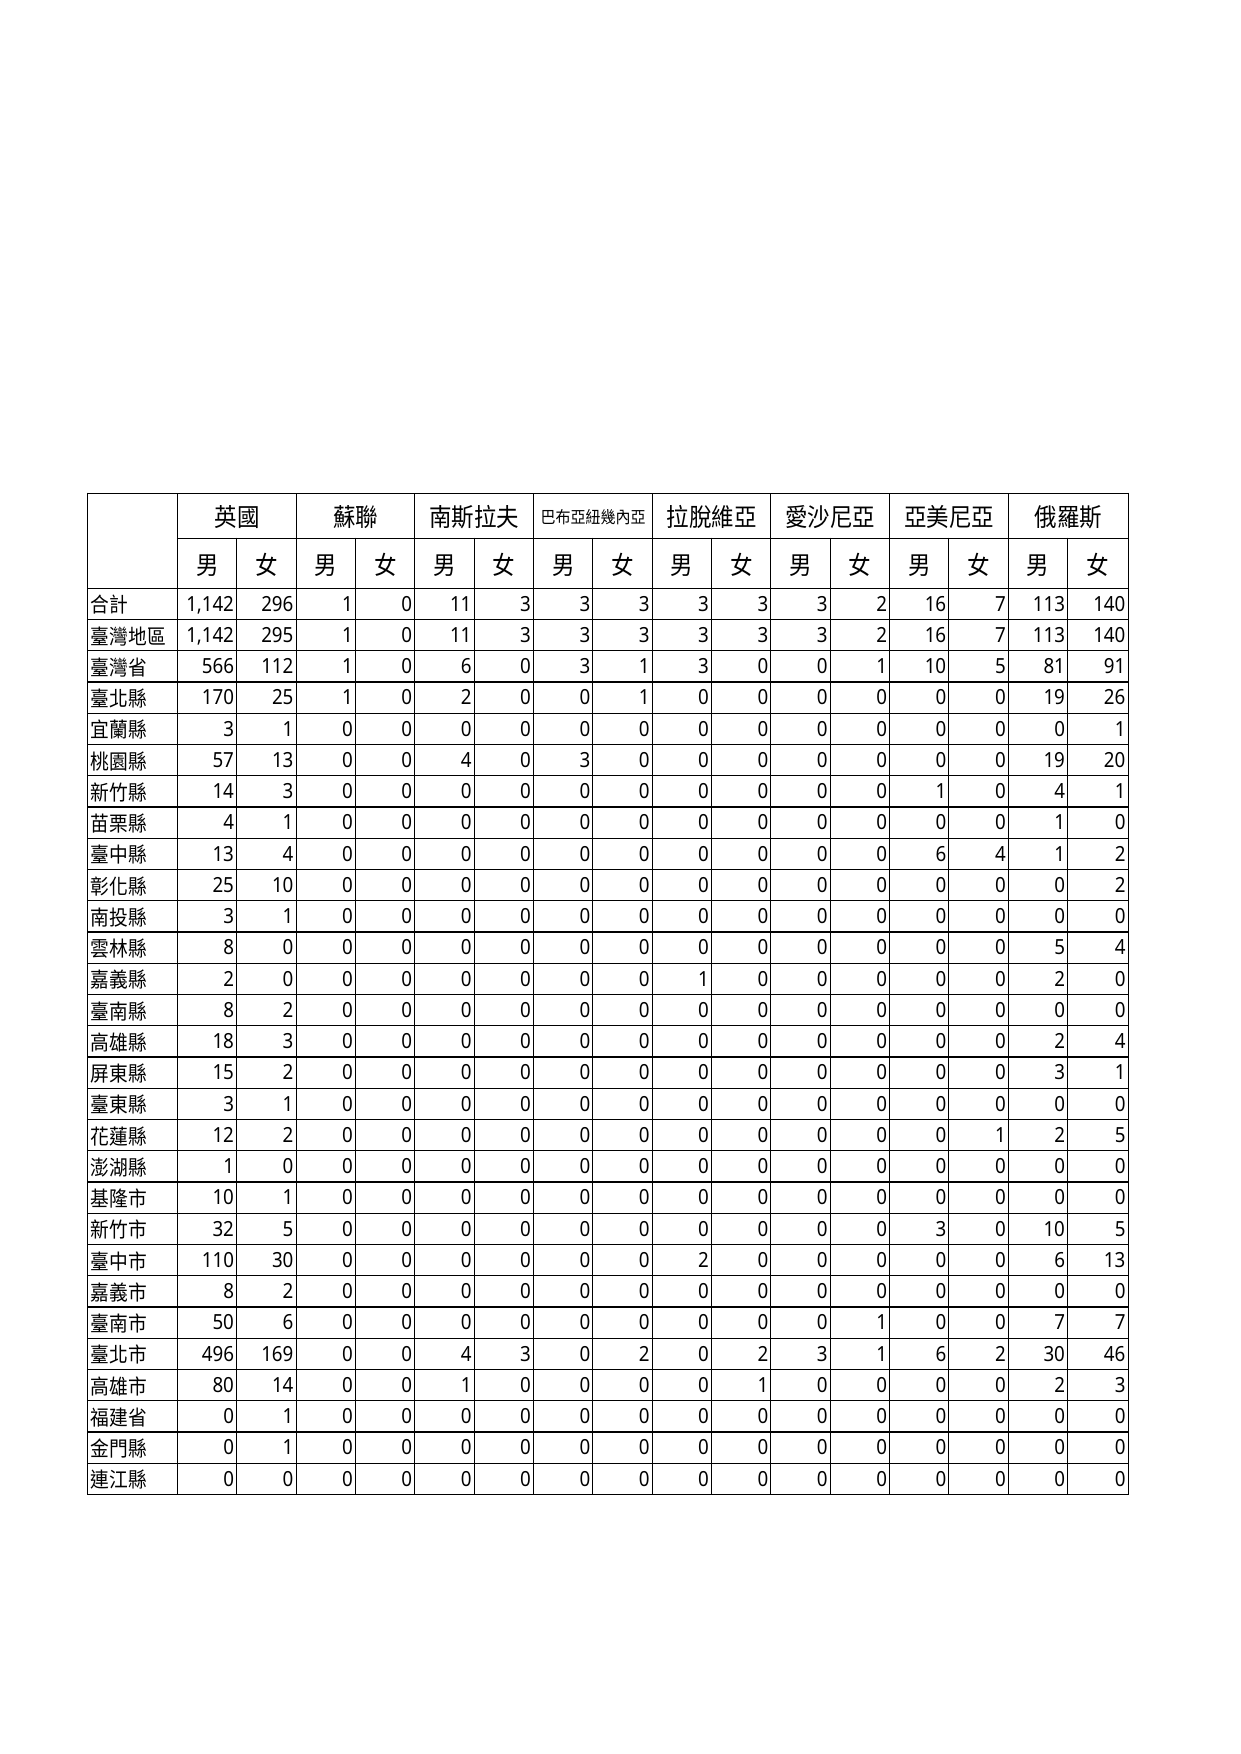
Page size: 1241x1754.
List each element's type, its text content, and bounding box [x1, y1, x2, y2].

table_cell 0 [1068, 901, 1128, 931]
table_cell 3 [475, 589, 533, 619]
table_cell 3 [653, 620, 711, 650]
table_cell 0 [593, 995, 652, 1025]
table_cell 0 [356, 901, 414, 931]
table_cell 0 [831, 745, 889, 775]
table_cell 0 [949, 901, 1008, 931]
table_cell 0 [297, 1370, 355, 1400]
table_cell 1 [653, 964, 711, 994]
table_cell 2 [237, 1120, 296, 1150]
table_cell 0 [593, 1401, 652, 1431]
table_cell 福建省 [88, 1401, 177, 1431]
table_cell 女 [356, 539, 414, 588]
table_cell 3 [593, 589, 652, 619]
table_cell 0 [415, 995, 474, 1025]
table_cell 0 [356, 1276, 414, 1306]
table_cell 0 [356, 1214, 414, 1244]
table_cell 0 [771, 1120, 830, 1150]
table_cell 0 [712, 933, 770, 963]
table_cell 2 [1009, 1370, 1067, 1400]
table_cell 0 [890, 964, 948, 994]
table_cell 2 [237, 995, 296, 1025]
table_cell 0 [593, 1026, 652, 1056]
table_cell 0 [771, 1183, 830, 1213]
table_cell 0 [771, 1276, 830, 1306]
table_cell 2 [593, 1339, 652, 1369]
table_cell 1 [1009, 808, 1067, 838]
table_cell 0 [475, 1026, 533, 1056]
table_cell 0 [1068, 1464, 1128, 1494]
table_cell 0 [890, 745, 948, 775]
table_cell 0 [593, 1464, 652, 1494]
table_cell 0 [297, 1058, 355, 1088]
table_cell 7 [1009, 1308, 1067, 1338]
table_cell 合計 [88, 589, 177, 619]
table_cell 2 [1009, 964, 1067, 994]
table_cell 0 [297, 1308, 355, 1338]
table_cell 臺北市 [88, 1339, 177, 1369]
table_cell 16 [890, 620, 948, 650]
table_cell 13 [1068, 1245, 1128, 1275]
table_cell 5 [237, 1214, 296, 1244]
table_cell 0 [890, 1026, 948, 1056]
table_cell 0 [534, 1464, 592, 1494]
table_cell 57 [178, 745, 236, 775]
table_cell 6 [237, 1308, 296, 1338]
table_cell 0 [653, 1433, 711, 1463]
table_cell 0 [890, 1089, 948, 1119]
table_cell 0 [653, 1308, 711, 1338]
table_cell 26 [1068, 683, 1128, 713]
table_cell 0 [475, 839, 533, 869]
table_cell 2 [949, 1339, 1008, 1369]
table_cell 0 [712, 651, 770, 681]
table_cell 0 [831, 1151, 889, 1181]
table_cell 0 [475, 1401, 533, 1431]
table_cell 1 [237, 901, 296, 931]
table_cell 0 [237, 1464, 296, 1494]
table_cell 0 [415, 808, 474, 838]
table_cell 0 [831, 1183, 889, 1213]
table_cell 0 [653, 683, 711, 713]
table_cell 5 [1009, 933, 1067, 963]
table_cell 男 [297, 539, 355, 588]
table_cell 0 [534, 901, 592, 931]
table_cell 0 [475, 1151, 533, 1181]
table_cell 0 [415, 776, 474, 806]
table_cell 0 [415, 1026, 474, 1056]
table_cell 臺南市 [88, 1308, 177, 1338]
table_cell 16 [890, 589, 948, 619]
table_cell 0 [653, 1089, 711, 1119]
table_cell 3 [534, 745, 592, 775]
table_cell 0 [771, 1401, 830, 1431]
table_cell 0 [415, 870, 474, 900]
table_cell 0 [771, 870, 830, 900]
table_cell 50 [178, 1308, 236, 1338]
table_cell 6 [415, 651, 474, 681]
table_header 英國 [178, 494, 296, 538]
table_cell 1 [831, 651, 889, 681]
table_header 巴布亞紐幾內亞 [534, 494, 652, 538]
table_cell 0 [771, 651, 830, 681]
table_cell 3 [653, 651, 711, 681]
table_cell 0 [593, 901, 652, 931]
table_cell 0 [534, 1401, 592, 1431]
table_cell 0 [593, 1151, 652, 1181]
table_cell 11 [415, 620, 474, 650]
table_cell 7 [1068, 1308, 1128, 1338]
table_cell 0 [356, 1370, 414, 1400]
table_cell 宜蘭縣 [88, 714, 177, 744]
table_cell 3 [475, 620, 533, 650]
table_cell 0 [653, 870, 711, 900]
table_cell 1 [297, 651, 355, 681]
table_cell 3 [237, 1026, 296, 1056]
table_cell 男 [178, 539, 236, 588]
table_cell 0 [297, 1214, 355, 1244]
table_cell 0 [949, 1245, 1008, 1275]
table_cell 0 [1009, 901, 1067, 931]
table_cell 0 [593, 1308, 652, 1338]
table_cell 0 [890, 1308, 948, 1338]
table_cell 0 [712, 870, 770, 900]
table_cell 0 [653, 901, 711, 931]
table_cell 0 [653, 1026, 711, 1056]
table_cell 0 [178, 1401, 236, 1431]
table_cell 3 [475, 1339, 533, 1369]
table_cell 0 [356, 1401, 414, 1431]
table_cell 0 [297, 933, 355, 963]
table_cell 0 [297, 1026, 355, 1056]
table_cell 0 [415, 1433, 474, 1463]
table_cell 0 [593, 745, 652, 775]
table_cell 0 [297, 776, 355, 806]
table_cell 113 [1009, 620, 1067, 650]
table_cell 0 [949, 1464, 1008, 1494]
table_cell 3 [178, 714, 236, 744]
table_cell 臺灣省 [88, 651, 177, 681]
table_cell 0 [712, 1276, 770, 1306]
table_header 愛沙尼亞 [771, 494, 889, 538]
table_cell 0 [534, 964, 592, 994]
table_cell 0 [415, 1245, 474, 1275]
table_cell 5 [1068, 1214, 1128, 1244]
table_cell 0 [356, 1058, 414, 1088]
table_cell 0 [415, 1183, 474, 1213]
table_cell 1 [297, 589, 355, 619]
table_cell 0 [831, 839, 889, 869]
table_cell 0 [771, 776, 830, 806]
table_cell 296 [237, 589, 296, 619]
table_cell 0 [237, 1151, 296, 1181]
table_cell 0 [890, 1120, 948, 1150]
table_cell 1 [949, 1120, 1008, 1150]
table_cell 澎湖縣 [88, 1151, 177, 1181]
table_cell 0 [712, 808, 770, 838]
table_cell 臺北縣 [88, 683, 177, 713]
table_cell 0 [297, 1464, 355, 1494]
table_cell 0 [534, 1433, 592, 1463]
table_cell 0 [653, 1058, 711, 1088]
table_cell 2 [1009, 1026, 1067, 1056]
table_cell 0 [356, 1245, 414, 1275]
table_cell 0 [415, 1308, 474, 1338]
table_cell 0 [771, 1151, 830, 1181]
table_cell 連江縣 [88, 1464, 177, 1494]
table_cell 25 [178, 870, 236, 900]
table_cell 0 [771, 808, 830, 838]
table_cell 0 [949, 1308, 1008, 1338]
table_cell 0 [356, 1089, 414, 1119]
table_cell 女 [949, 539, 1008, 588]
table_cell 0 [534, 995, 592, 1025]
table_cell 0 [356, 714, 414, 744]
table_cell 8 [178, 933, 236, 963]
table_cell 嘉義市 [88, 1276, 177, 1306]
table_cell 295 [237, 620, 296, 650]
table_cell 高雄縣 [88, 1026, 177, 1056]
table_cell 3 [712, 620, 770, 650]
table_cell 0 [475, 745, 533, 775]
table_cell 0 [297, 1120, 355, 1150]
table_cell 0 [831, 714, 889, 744]
table_cell 女 [831, 539, 889, 588]
table_cell 臺中市 [88, 1245, 177, 1275]
table_cell 新竹市 [88, 1214, 177, 1244]
table_cell 0 [1009, 1433, 1067, 1463]
table_cell 0 [890, 1276, 948, 1306]
table_cell 0 [356, 1120, 414, 1150]
table_cell 7 [949, 589, 1008, 619]
table_cell 0 [771, 1308, 830, 1338]
table_cell 112 [237, 651, 296, 681]
table_cell 苗栗縣 [88, 808, 177, 838]
table_cell 3 [1009, 1058, 1067, 1088]
table_cell 0 [356, 1339, 414, 1369]
table_cell 0 [949, 1276, 1008, 1306]
table_cell 0 [356, 776, 414, 806]
table_cell 0 [475, 651, 533, 681]
table_cell 0 [297, 901, 355, 931]
table_cell 1 [415, 1370, 474, 1400]
table_cell 81 [1009, 651, 1067, 681]
table_cell 0 [653, 1276, 711, 1306]
table_cell 0 [534, 1308, 592, 1338]
table_cell 0 [415, 1276, 474, 1306]
table_cell 屏東縣 [88, 1058, 177, 1088]
table_cell 3 [178, 1089, 236, 1119]
table_cell 1 [237, 1433, 296, 1463]
table_cell 0 [475, 1120, 533, 1150]
table_cell 0 [593, 933, 652, 963]
table_cell 19 [1009, 683, 1067, 713]
table_cell 170 [178, 683, 236, 713]
table_cell 10 [1009, 1214, 1067, 1244]
table_cell 0 [712, 1401, 770, 1431]
table_cell 1,142 [178, 589, 236, 619]
table_cell 0 [831, 1433, 889, 1463]
table_cell 113 [1009, 589, 1067, 619]
table_cell 0 [771, 745, 830, 775]
table_header 亞美尼亞 [890, 494, 1008, 538]
table_cell 0 [890, 1433, 948, 1463]
table_cell 2 [237, 1276, 296, 1306]
table_cell 男 [534, 539, 592, 588]
table_cell 140 [1068, 589, 1128, 619]
table_cell 0 [297, 839, 355, 869]
table_cell 0 [712, 1214, 770, 1244]
table_cell 0 [890, 870, 948, 900]
table_cell 0 [475, 1308, 533, 1338]
table_cell 0 [237, 933, 296, 963]
table_cell 0 [415, 901, 474, 931]
table_cell 0 [475, 1245, 533, 1275]
table_cell 2 [1068, 870, 1128, 900]
table_cell 0 [831, 1089, 889, 1119]
table_cell 2 [831, 589, 889, 619]
table_cell 1 [297, 683, 355, 713]
table_cell 0 [949, 683, 1008, 713]
table_header 蘇聯 [297, 494, 414, 538]
table_cell 0 [593, 808, 652, 838]
table_cell 32 [178, 1214, 236, 1244]
table_cell 0 [712, 1308, 770, 1338]
table_cell 1 [237, 1401, 296, 1431]
table_cell 0 [949, 714, 1008, 744]
table_cell 0 [297, 1151, 355, 1181]
table_cell 2 [237, 1058, 296, 1088]
table_cell 0 [831, 870, 889, 900]
table_cell 0 [712, 901, 770, 931]
table_cell 0 [593, 1370, 652, 1400]
table_cell 0 [534, 870, 592, 900]
table_cell 0 [949, 745, 1008, 775]
table_cell 0 [534, 1245, 592, 1275]
table_cell 0 [949, 1214, 1008, 1244]
table_cell 0 [593, 1120, 652, 1150]
table_cell 0 [653, 714, 711, 744]
table_cell 0 [356, 620, 414, 650]
table_cell 8 [178, 1276, 236, 1306]
table_cell 0 [771, 1058, 830, 1088]
table_cell 0 [831, 964, 889, 994]
table_cell 0 [653, 839, 711, 869]
table_cell 0 [356, 1308, 414, 1338]
table_cell 0 [475, 995, 533, 1025]
table_cell 嘉義縣 [88, 964, 177, 994]
table_cell 0 [297, 714, 355, 744]
table_cell 0 [949, 1370, 1008, 1400]
table_cell 19 [1009, 745, 1067, 775]
table_cell 1 [831, 1308, 889, 1338]
table_cell 0 [1009, 1183, 1067, 1213]
table_cell 0 [1068, 1089, 1128, 1119]
table_cell 8 [178, 995, 236, 1025]
table_cell 0 [1068, 1276, 1128, 1306]
table_cell 0 [831, 1214, 889, 1244]
table_cell 金門縣 [88, 1433, 177, 1463]
table_cell 91 [1068, 651, 1128, 681]
table_cell 46 [1068, 1339, 1128, 1369]
table_cell 0 [890, 1401, 948, 1431]
table_cell 0 [475, 1214, 533, 1244]
table_cell 0 [178, 1433, 236, 1463]
table_cell 0 [356, 683, 414, 713]
table_cell 0 [712, 1464, 770, 1494]
table_cell 0 [771, 714, 830, 744]
table_cell 0 [1068, 964, 1128, 994]
table_cell 0 [534, 683, 592, 713]
table_header [88, 494, 177, 588]
table_cell 0 [890, 933, 948, 963]
table_cell 0 [297, 1183, 355, 1213]
table_cell 0 [534, 1058, 592, 1088]
table_cell 0 [1009, 1089, 1067, 1119]
table_cell 女 [712, 539, 770, 588]
table_cell 10 [237, 870, 296, 900]
table_cell 0 [771, 839, 830, 869]
table_cell 0 [1009, 995, 1067, 1025]
table_cell 0 [356, 839, 414, 869]
table_cell 30 [237, 1245, 296, 1275]
table_cell 0 [949, 1026, 1008, 1056]
table_cell 0 [712, 714, 770, 744]
table_cell 3 [771, 1339, 830, 1369]
table_cell 男 [890, 539, 948, 588]
table_cell 4 [415, 1339, 474, 1369]
table_cell 2 [415, 683, 474, 713]
table_cell 0 [534, 1120, 592, 1150]
table_cell 0 [415, 1089, 474, 1119]
table_cell 0 [949, 995, 1008, 1025]
table_cell 0 [949, 1433, 1008, 1463]
table_cell 1 [1068, 776, 1128, 806]
table_cell 0 [534, 776, 592, 806]
table_cell 4 [1068, 933, 1128, 963]
table_cell 0 [297, 745, 355, 775]
table_cell 0 [593, 839, 652, 869]
table_cell 0 [356, 995, 414, 1025]
table_cell 0 [890, 1464, 948, 1494]
table_cell 0 [593, 964, 652, 994]
table_cell 0 [475, 1183, 533, 1213]
table_cell 0 [771, 1464, 830, 1494]
table_cell 0 [712, 1245, 770, 1275]
table_cell 1 [831, 1339, 889, 1369]
table_cell 0 [534, 1183, 592, 1213]
table_cell 0 [356, 1026, 414, 1056]
table_cell 0 [1009, 1464, 1067, 1494]
table_cell 3 [534, 589, 592, 619]
table_cell 12 [178, 1120, 236, 1150]
table_cell 0 [534, 1214, 592, 1244]
table_cell 3 [1068, 1370, 1128, 1400]
table_cell 110 [178, 1245, 236, 1275]
table_cell 11 [415, 589, 474, 619]
table_cell 0 [534, 1089, 592, 1119]
table_cell 0 [653, 1464, 711, 1494]
table_cell 1 [237, 808, 296, 838]
table_cell 0 [890, 1370, 948, 1400]
table_cell 0 [593, 776, 652, 806]
table_cell 0 [1068, 1183, 1128, 1213]
table_cell 3 [653, 589, 711, 619]
table_cell 南投縣 [88, 901, 177, 931]
table_cell 1 [1068, 1058, 1128, 1088]
table_cell 30 [1009, 1339, 1067, 1369]
table_cell 臺東縣 [88, 1089, 177, 1119]
table_cell 0 [653, 1214, 711, 1244]
table_cell 0 [831, 1276, 889, 1306]
table_cell 1 [297, 620, 355, 650]
table_cell 0 [771, 1214, 830, 1244]
table_cell 0 [1009, 1276, 1067, 1306]
table_cell 0 [475, 714, 533, 744]
table_cell 0 [1009, 1401, 1067, 1431]
table_cell 1 [593, 651, 652, 681]
table_cell 4 [949, 839, 1008, 869]
table_cell 新竹縣 [88, 776, 177, 806]
table_cell 1 [237, 1089, 296, 1119]
table_cell 3 [890, 1214, 948, 1244]
table_cell 0 [534, 714, 592, 744]
table_cell 0 [831, 933, 889, 963]
table_cell 0 [297, 1276, 355, 1306]
table_cell 桃園縣 [88, 745, 177, 775]
table_cell 0 [890, 1058, 948, 1088]
table_cell 0 [475, 1089, 533, 1119]
table_cell 0 [356, 745, 414, 775]
table_cell 0 [712, 1183, 770, 1213]
table_cell 0 [178, 1464, 236, 1494]
table_cell 0 [1009, 870, 1067, 900]
table_cell 0 [949, 808, 1008, 838]
table_cell 雲林縣 [88, 933, 177, 963]
table_cell 0 [771, 901, 830, 931]
table_cell 0 [475, 901, 533, 931]
table_cell 0 [1009, 714, 1067, 744]
table_cell 0 [653, 995, 711, 1025]
table_cell 0 [1068, 1401, 1128, 1431]
table_cell 5 [949, 651, 1008, 681]
table_cell 0 [593, 870, 652, 900]
table_cell 0 [475, 1433, 533, 1463]
table_cell 0 [415, 964, 474, 994]
table_cell 0 [949, 1089, 1008, 1119]
table_cell 0 [475, 808, 533, 838]
table_cell 3 [237, 776, 296, 806]
table_cell 1 [1068, 714, 1128, 744]
table_cell 0 [831, 901, 889, 931]
table_cell 13 [237, 745, 296, 775]
table_cell 4 [1009, 776, 1067, 806]
table_cell 0 [356, 1183, 414, 1213]
table_cell 3 [534, 620, 592, 650]
table_cell 0 [653, 808, 711, 838]
table_cell 0 [831, 1120, 889, 1150]
table_cell 0 [949, 776, 1008, 806]
table_cell 0 [415, 839, 474, 869]
table_cell 0 [534, 933, 592, 963]
table_cell 0 [653, 745, 711, 775]
table_cell 0 [297, 808, 355, 838]
table_cell 0 [534, 1276, 592, 1306]
table_cell 基隆市 [88, 1183, 177, 1213]
table_cell 0 [356, 870, 414, 900]
table_cell 0 [653, 1120, 711, 1150]
table_cell 0 [593, 1433, 652, 1463]
table_cell 0 [356, 964, 414, 994]
table_cell 0 [475, 776, 533, 806]
table_cell 0 [534, 1151, 592, 1181]
table_cell 0 [831, 1401, 889, 1431]
table_header 南斯拉夫 [415, 494, 533, 538]
table_cell 169 [237, 1339, 296, 1369]
table_cell 男 [415, 539, 474, 588]
table_cell 男 [771, 539, 830, 588]
table_cell 0 [771, 933, 830, 963]
table_cell 0 [712, 964, 770, 994]
table_cell 0 [653, 933, 711, 963]
table_cell 6 [1009, 1245, 1067, 1275]
table_cell 6 [890, 1339, 948, 1369]
table_cell 女 [593, 539, 652, 588]
table_cell 0 [890, 683, 948, 713]
table_cell 0 [297, 1339, 355, 1369]
table_cell 3 [712, 589, 770, 619]
table_cell 0 [356, 1464, 414, 1494]
table_cell 3 [534, 651, 592, 681]
table_cell 0 [712, 1433, 770, 1463]
table_cell 0 [356, 933, 414, 963]
table_header 俄羅斯 [1009, 494, 1128, 538]
table_cell 0 [890, 1183, 948, 1213]
table_cell 0 [831, 1370, 889, 1400]
table_cell 0 [1068, 1433, 1128, 1463]
table_cell 0 [593, 1214, 652, 1244]
table_cell 0 [593, 1183, 652, 1213]
table_cell 0 [534, 1339, 592, 1369]
table_cell 0 [771, 964, 830, 994]
table_cell 0 [653, 1339, 711, 1369]
table_cell 0 [771, 1089, 830, 1119]
table_cell 2 [1009, 1120, 1067, 1150]
table_cell 4 [1068, 1026, 1128, 1056]
table_cell 0 [653, 776, 711, 806]
table_cell 4 [178, 808, 236, 838]
table_cell 0 [475, 683, 533, 713]
table_cell 2 [178, 964, 236, 994]
table_cell 0 [237, 964, 296, 994]
table_cell 0 [831, 1026, 889, 1056]
table_cell 0 [356, 1151, 414, 1181]
table_cell 0 [712, 683, 770, 713]
table_cell 女 [475, 539, 533, 588]
table_cell 15 [178, 1058, 236, 1088]
table_cell 0 [297, 1089, 355, 1119]
table_cell 花蓮縣 [88, 1120, 177, 1150]
table_cell 0 [415, 1120, 474, 1150]
table_cell 0 [653, 1401, 711, 1431]
table_cell 0 [415, 1058, 474, 1088]
table_cell 0 [890, 808, 948, 838]
table_cell 0 [415, 714, 474, 744]
table_cell 0 [831, 683, 889, 713]
table_cell 0 [593, 1089, 652, 1119]
table_cell 男 [653, 539, 711, 588]
table_cell 20 [1068, 745, 1128, 775]
table_cell 0 [712, 1120, 770, 1150]
table_cell 0 [712, 745, 770, 775]
table_cell 女 [237, 539, 296, 588]
table_cell 0 [771, 1026, 830, 1056]
table_cell 0 [534, 1370, 592, 1400]
table_cell 496 [178, 1339, 236, 1369]
table_cell 3 [771, 620, 830, 650]
table_cell 0 [415, 1401, 474, 1431]
table_cell 臺南縣 [88, 995, 177, 1025]
table_cell 0 [356, 651, 414, 681]
table_cell 0 [1068, 995, 1128, 1025]
table_cell 13 [178, 839, 236, 869]
table_cell 0 [593, 1058, 652, 1088]
table_cell 0 [475, 1370, 533, 1400]
table_cell 1 [593, 683, 652, 713]
table_cell 1,142 [178, 620, 236, 650]
table_cell 0 [297, 870, 355, 900]
table_cell 0 [771, 683, 830, 713]
table_cell 0 [534, 1026, 592, 1056]
table_cell 2 [831, 620, 889, 650]
table_cell 0 [890, 995, 948, 1025]
table_cell 5 [1068, 1120, 1128, 1150]
table_cell 0 [593, 714, 652, 744]
table_cell 0 [712, 995, 770, 1025]
table_cell 1 [890, 776, 948, 806]
table_cell 1 [1009, 839, 1067, 869]
table_cell 0 [949, 870, 1008, 900]
table_cell 2 [1068, 839, 1128, 869]
table_cell 0 [356, 1433, 414, 1463]
table_cell 0 [297, 1401, 355, 1431]
table_cell 0 [475, 1464, 533, 1494]
table_cell 0 [593, 1245, 652, 1275]
table_cell 0 [475, 870, 533, 900]
table_cell 男 [1009, 539, 1067, 588]
table_cell 18 [178, 1026, 236, 1056]
table_cell 0 [949, 1151, 1008, 1181]
table_header 拉脫維亞 [653, 494, 770, 538]
table_cell 0 [712, 839, 770, 869]
table_cell 0 [356, 589, 414, 619]
table_cell 1 [237, 1183, 296, 1213]
table_cell 566 [178, 651, 236, 681]
table_cell 女 [1068, 539, 1128, 588]
table_cell 0 [831, 995, 889, 1025]
table_cell 0 [771, 1370, 830, 1400]
table_cell 0 [297, 1433, 355, 1463]
table_cell 0 [1068, 1151, 1128, 1181]
table_cell 臺灣地區 [88, 620, 177, 650]
table_cell 0 [356, 808, 414, 838]
table_cell 高雄市 [88, 1370, 177, 1400]
table_cell 25 [237, 683, 296, 713]
table_cell 0 [771, 1433, 830, 1463]
table_cell 6 [890, 839, 948, 869]
table_cell 0 [949, 933, 1008, 963]
table_cell 0 [534, 839, 592, 869]
table_cell 0 [949, 1183, 1008, 1213]
table_cell 0 [415, 1214, 474, 1244]
table_cell 10 [890, 651, 948, 681]
table_cell 0 [593, 1276, 652, 1306]
table_cell 80 [178, 1370, 236, 1400]
table_cell 0 [831, 1245, 889, 1275]
table_cell 0 [771, 995, 830, 1025]
table_cell 彰化縣 [88, 870, 177, 900]
table_cell 14 [237, 1370, 296, 1400]
table_cell 0 [1068, 808, 1128, 838]
table_cell 4 [237, 839, 296, 869]
table_cell 3 [593, 620, 652, 650]
table_cell 0 [949, 1401, 1008, 1431]
table_cell 1 [712, 1370, 770, 1400]
table_cell 0 [712, 776, 770, 806]
table_cell 0 [475, 964, 533, 994]
table_cell 0 [890, 1151, 948, 1181]
table_cell 0 [949, 964, 1008, 994]
table_cell 2 [712, 1339, 770, 1369]
table_cell 0 [415, 1151, 474, 1181]
table_cell 0 [831, 776, 889, 806]
table_cell 0 [653, 1151, 711, 1181]
table_cell 2 [653, 1245, 711, 1275]
table_cell 0 [712, 1026, 770, 1056]
table_cell 0 [890, 901, 948, 931]
table_cell 0 [831, 1058, 889, 1088]
table_cell 0 [712, 1058, 770, 1088]
table_cell 0 [297, 1245, 355, 1275]
table_cell 14 [178, 776, 236, 806]
table_cell 0 [771, 1245, 830, 1275]
table_cell 0 [712, 1151, 770, 1181]
table_cell 0 [949, 1058, 1008, 1088]
table_cell 140 [1068, 620, 1128, 650]
table_cell 0 [297, 964, 355, 994]
table_cell 10 [178, 1183, 236, 1213]
table_cell 4 [415, 745, 474, 775]
table_cell 0 [475, 1276, 533, 1306]
table_cell 7 [949, 620, 1008, 650]
table_cell 1 [237, 714, 296, 744]
table_cell 臺中縣 [88, 839, 177, 869]
table_cell 0 [831, 808, 889, 838]
table_cell 0 [653, 1183, 711, 1213]
table_cell 0 [890, 1245, 948, 1275]
table_cell 0 [1009, 1151, 1067, 1181]
table_cell 1 [178, 1151, 236, 1181]
table_cell 0 [415, 933, 474, 963]
table_cell 0 [534, 808, 592, 838]
table_cell 0 [890, 714, 948, 744]
table_cell 0 [475, 933, 533, 963]
table_cell 0 [653, 1370, 711, 1400]
table_cell 0 [712, 1089, 770, 1119]
table_cell 0 [831, 1464, 889, 1494]
table_cell 0 [415, 1464, 474, 1494]
table_cell 3 [771, 589, 830, 619]
table_cell 0 [475, 1058, 533, 1088]
table_cell 0 [297, 995, 355, 1025]
table_cell 3 [178, 901, 236, 931]
